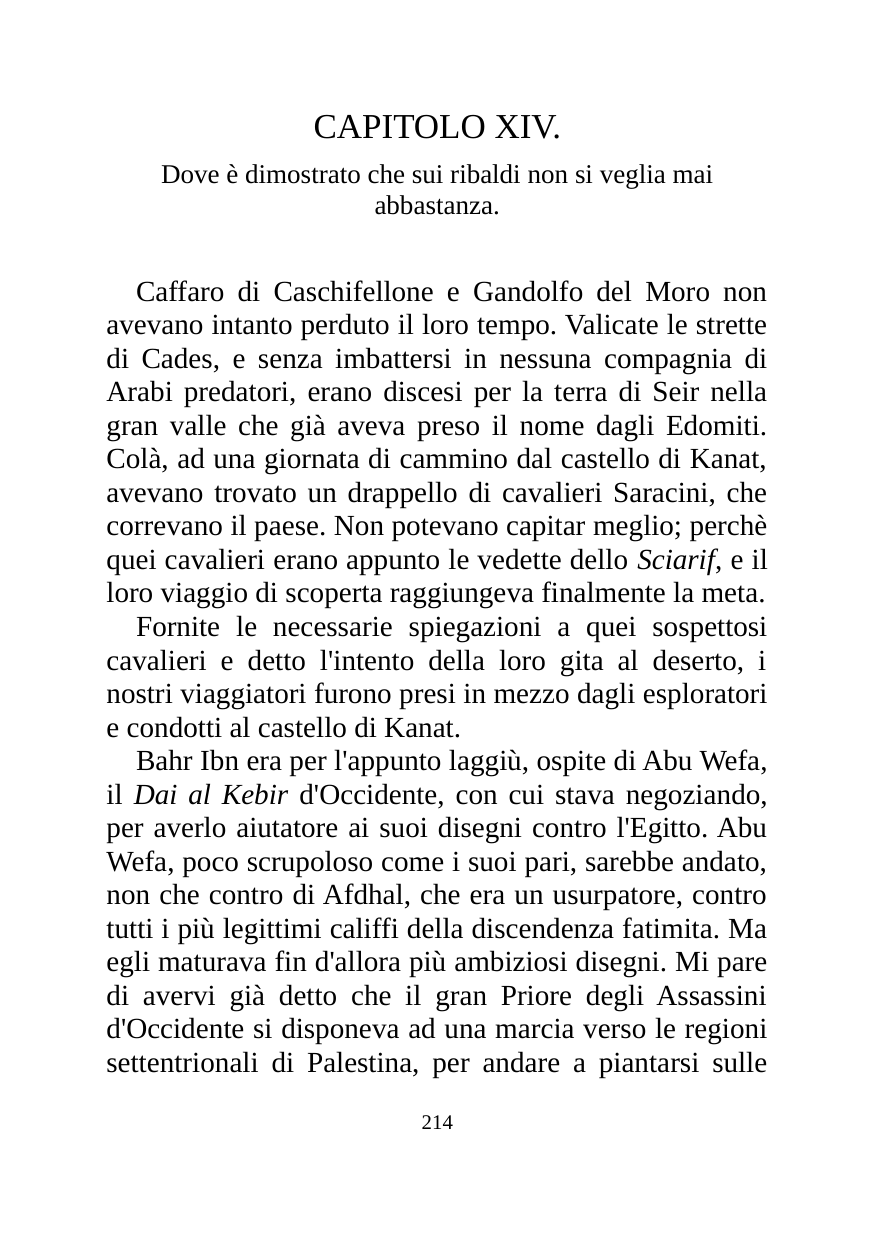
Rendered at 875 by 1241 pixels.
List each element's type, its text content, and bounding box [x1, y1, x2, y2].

text Fornite le necessarie spiegazioni a quei sospettosi cavalieri e detto l'intento della loro gita al deserto, i nostri viaggiatori furono presi in mezzo dagli esploratori e condotti al castello di Kanat. [106, 609, 768, 743]
subtitle Dove è dimostrato che sui ribaldi non si veglia mai abbastanza. [106, 158, 768, 221]
text Caffaro di Caschifellone e Gandolfo del Moro non avevano intanto perduto il loro tempo. Valicate le strette di Cades, e senza imbattersi in nessuna compagnia di Arabi predatori, erano discesi per la terra di Seir nella gran valle che già aveva preso il nome dagli Edomiti. Colà, ad una giornata di cammino dal castello di Kanat, avevano trovato un drappello di cavalieri Saracini, che correvano il paese. Non potevano capitar meglio; perchè quei cavalieri erano appunto le vedette dello Sciarif, e il loro viaggio di scoperta raggiungeva finalmente la meta. [106, 274, 768, 609]
text Bahr Ibn era per l'appunto laggiù, ospite di Abu Wefa, il Dai al Kebir d'Occidente, con cui stava negoziando, per averlo aiutatore ai suoi disegni contro l'Egitto. Abu Wefa, poco scrupoloso come i suoi pari, sarebbe andato, non che contro di Afdhal, che era un usurpatore, contro tutti i più legittimi califfi della discendenza fatimita. Ma egli maturava fin d'allora più ambiziosi disegni. Mi pare di avervi già detto che il gran Priore degli Assassini d'Occidente si disponeva ad una marcia verso le regioni settentrionali di Palestina, per andare a piantarsi sulle [106, 743, 768, 1079]
subtitle Capitolo XIV. [106, 106, 768, 146]
